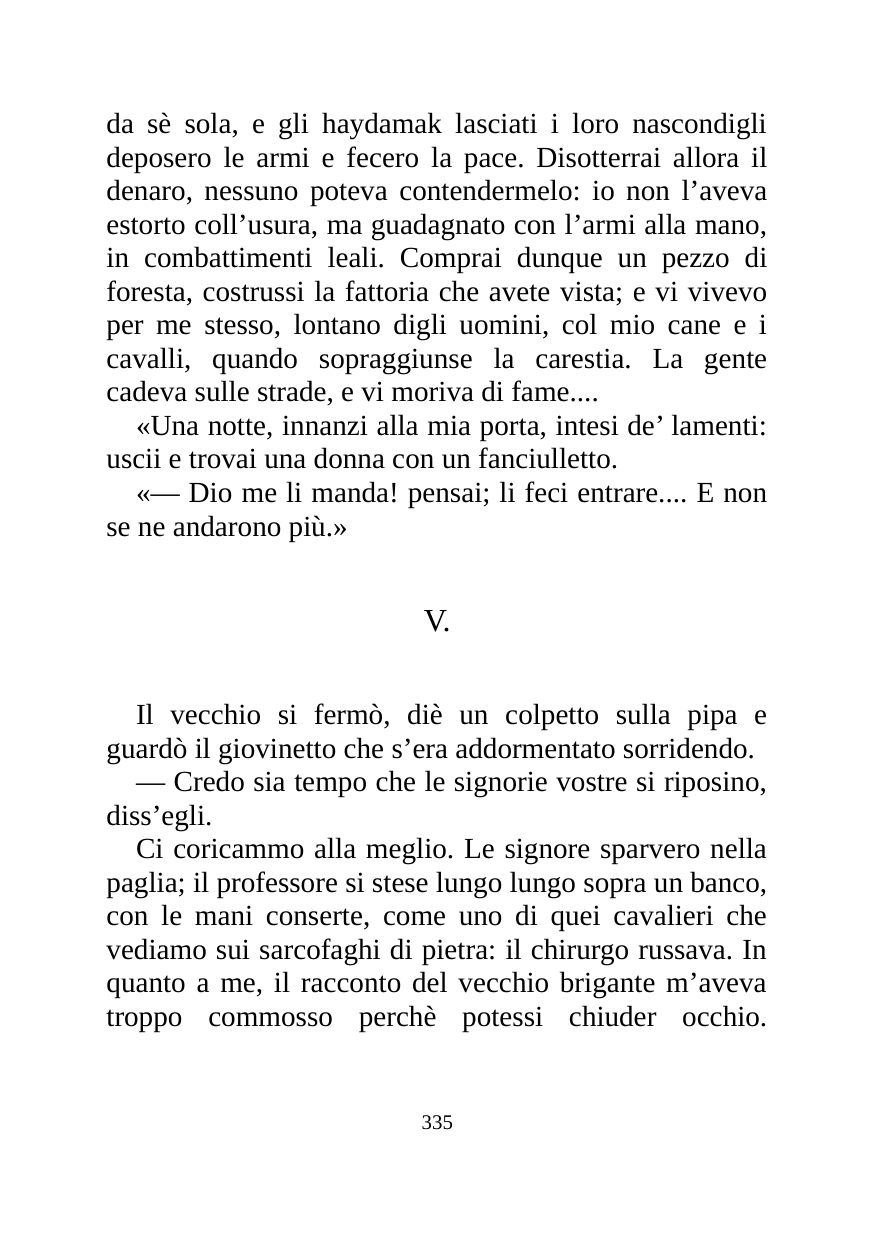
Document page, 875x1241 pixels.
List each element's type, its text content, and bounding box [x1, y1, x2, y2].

text da sè sola, e gli haydamak lasciati i loro nascondigli deposero le armi e fecero la pace. Disotterrai allora il denaro, nessuno poteva contendermelo: io non l’aveva estorto coll’usura, ma guadagnato con l’armi alla mano, in combattimenti leali. Comprai dunque un pezzo di foresta, costrussi la fattoria che avete vista; e vi vivevo per me stesso, lontano digli uomini, col mio cane e i cavalli, quando sopraggiunse la carestia. La gente cadeva sulle strade, e vi moriva di fame.... [106, 106, 768, 408]
text Ci coricammo alla meglio. Le signore sparvero nella paglia; il professore si stese lungo lungo sopra un banco, con le mani conserte, come uno di quei cavalieri che vediamo sui sarcofaghi di pietra: il chirurgo russava. In quanto a me, il racconto del vecchio brigante m’aveva troppo commosso perchè potessi chiuder occhio. [106, 831, 768, 1033]
text Il vecchio si fermò, diè un colpetto sulla pipa e guardò il giovinetto che s’era addormentato sorridendo. [106, 697, 768, 764]
text — Credo sia tempo che le signorie vostre si riposino, diss’egli. [106, 764, 768, 831]
subtitle V. [106, 601, 768, 638]
text «— Dio me li manda! pensai; li feci entrare.... E non se ne andarono più.» [106, 475, 768, 542]
text «Una notte, innanzi alla mia porta, intesi de’ lamenti: uscii e trovai una donna con un fanciulletto. [106, 408, 768, 475]
